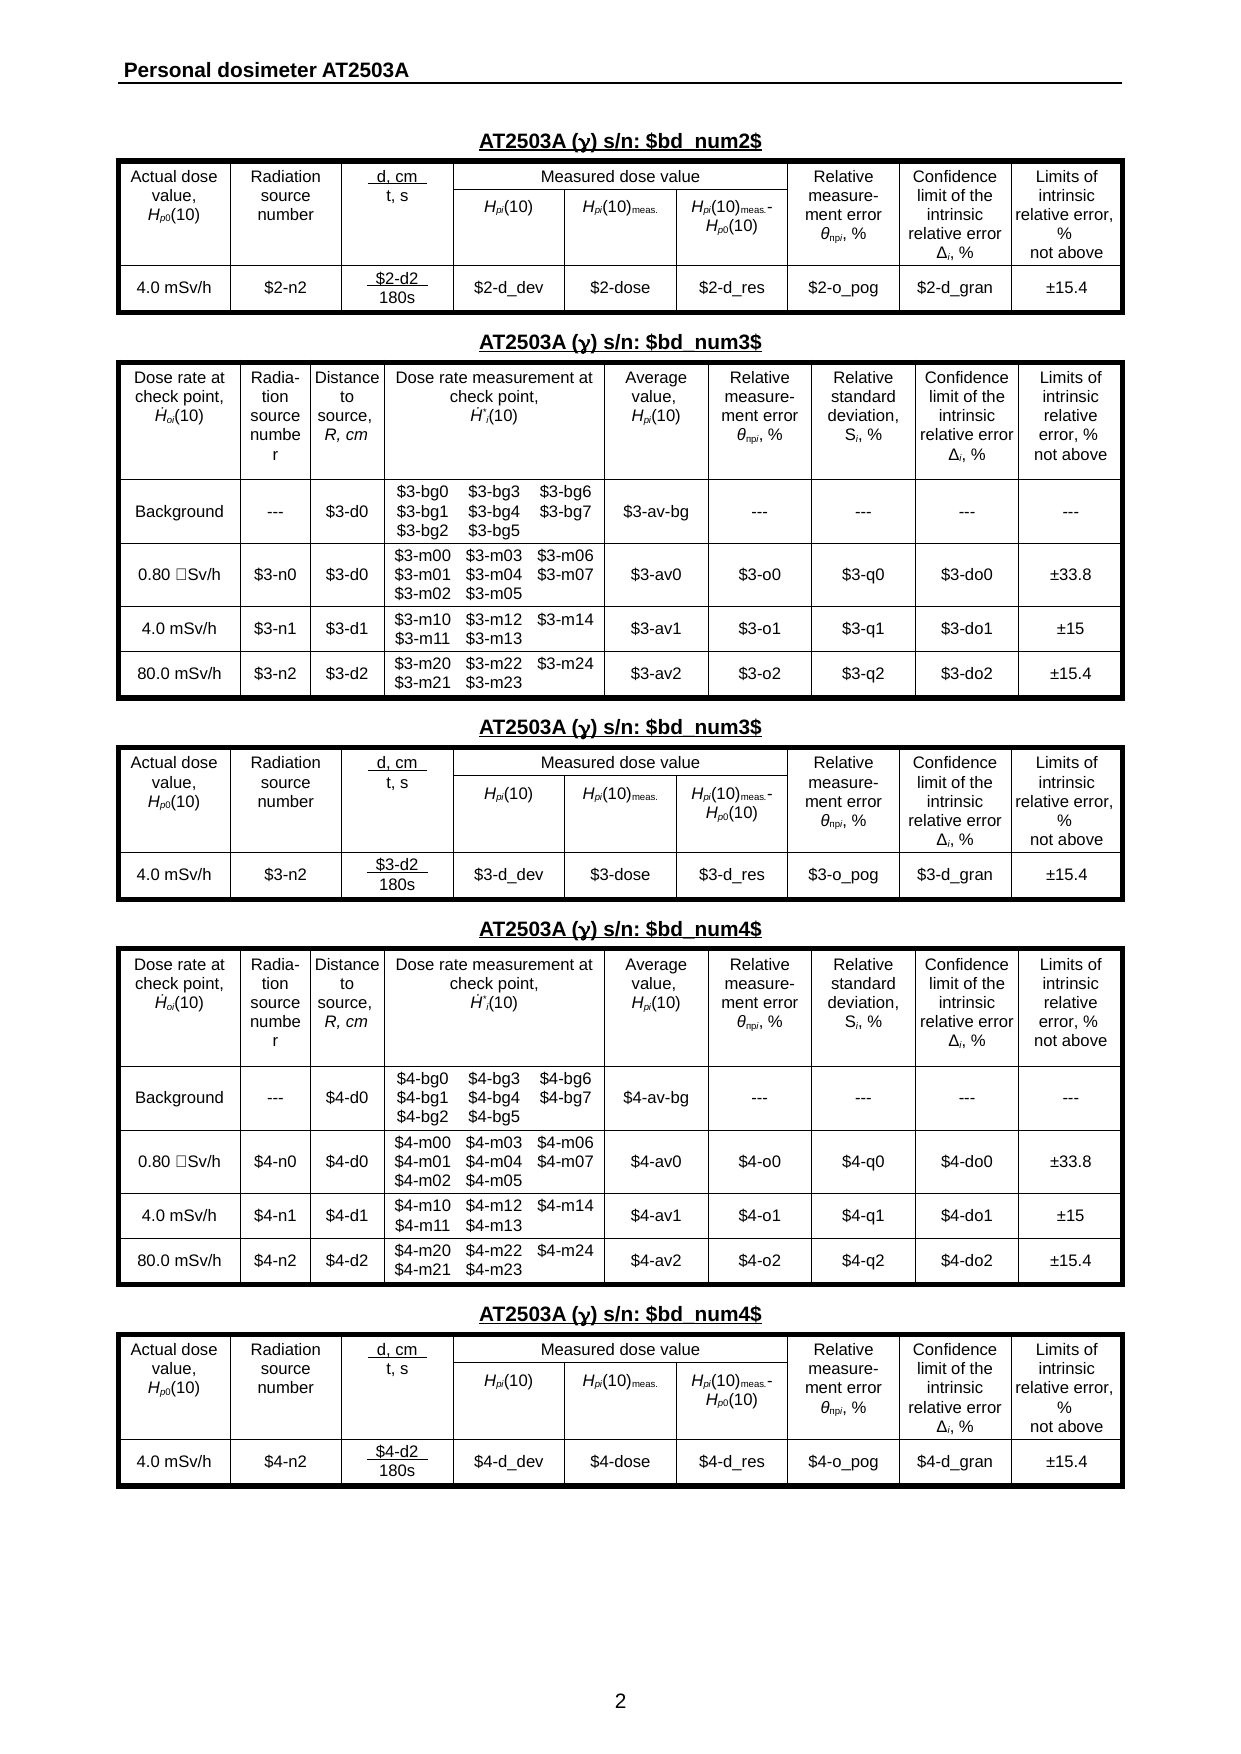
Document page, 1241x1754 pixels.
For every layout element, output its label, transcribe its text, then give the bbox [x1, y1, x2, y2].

table_cell Limits of intrinsic relative error, % not above [1019, 365, 1120, 479]
table_cell $3-m00 $3-m01 $3-m02 $3-m03 $3-m04 $3-m05 $3-m06 $3-m07 [385, 544, 604, 606]
table_cell $4-bg0 $4-bg1 $4-bg2 $4-bg3 $4-bg4 $4-bg5 $4-bg6 $4-bg7 [385, 1067, 604, 1129]
table_cell $3-n0 [241, 544, 310, 606]
table_cell Actual dose value, Hp0(10) [121, 750, 230, 852]
table_cell Confidence limit of the intrinsic relative error Δi, % [916, 951, 1018, 1066]
table_cell $3-m10 $3-m11 $3-m12 $3-m13 $3-m14 [385, 607, 604, 651]
table_cell $3-d_gran [900, 853, 1011, 897]
table_cell Confidence limit of the intrinsic relative error Δi, % [900, 750, 1011, 852]
table_cell Dose rate at check point, Ḣoi(10) [121, 951, 240, 1066]
table_header AT2503A () s/n: $bd_num3$ [118, 701, 1122, 745]
table_cell 0.80 Sv/h [121, 544, 240, 606]
table_cell Relative standard deviation, Si, % [812, 951, 915, 1066]
table_cell $2-d2 180s [342, 266, 453, 310]
table_cell Radiation source number [231, 750, 341, 852]
table_cell $4-q1 [812, 1194, 915, 1238]
table_cell 4.0 mSv/h [121, 1194, 240, 1238]
table_cell Relative measure-ment error θпрi, % [788, 164, 899, 265]
table_cell Distance to source, R, сm [311, 365, 384, 479]
table_cell ±15.4 [1012, 266, 1120, 310]
table_cell $4-d_res [677, 1440, 787, 1483]
table_cell 4.0 mSv/h [121, 607, 240, 651]
table_cell $3-do0 [916, 544, 1018, 606]
table_cell $3-o_pog [788, 853, 899, 897]
table_cell --- [812, 480, 915, 543]
table_cell 80.0 mSv/h [121, 652, 240, 695]
table_cell Hpi(10)meas. [565, 1363, 676, 1439]
table_cell $3-o2 [709, 652, 811, 695]
table_cell $3-n2 [241, 652, 310, 695]
table_cell $3-n2 [231, 853, 341, 897]
table_cell d, cm t, s [342, 1337, 453, 1439]
table_cell --- [916, 480, 1018, 543]
table_cell 80.0 mSv/h [121, 1239, 240, 1282]
table_cell $3-d0 [311, 480, 384, 543]
table_cell $4-av1 [605, 1194, 708, 1238]
table_cell Hpi(10) [454, 776, 564, 852]
table_cell $4-d1 [311, 1194, 384, 1238]
table_cell $4-o1 [709, 1194, 811, 1238]
table_cell $2-d_dev [454, 266, 564, 310]
table_cell $3-av1 [605, 607, 708, 651]
table_cell Confidence limit of the intrinsic relative error Δi, % [900, 1337, 1011, 1439]
table_cell Hpi(10) [454, 190, 564, 265]
table_cell Actual dose value, Hp0(10) [121, 1337, 230, 1439]
table_cell Hpi(10)meas. [565, 190, 676, 265]
table_cell Relative standard deviation, Si, % [812, 365, 915, 479]
table_cell $4-m00 $4-m01 $4-m02 $4-m03 $4-m04 $4-m05 $4-m06 $4-m07 [385, 1131, 604, 1193]
table_cell $4-do2 [916, 1239, 1018, 1282]
table_cell $3-dose [565, 853, 676, 897]
table_cell Dose rate at check point, Ḣoi(10) [121, 365, 240, 479]
table_cell ±15.4 [1019, 652, 1120, 695]
table_cell Background [121, 480, 240, 543]
table_cell $4-m20 $4-m21 $4-m22 $4-m23 $4-m24 [385, 1239, 604, 1282]
table_cell $3-bg0 $3-bg1 $3-bg2 $3-bg3 $3-bg4 $3-bg5 $3-bg6 $3-bg7 [385, 480, 604, 543]
table_cell $3-av0 [605, 544, 708, 606]
table_cell $4-q0 [812, 1131, 915, 1193]
table_cell $4-m10 $4-m11 $4-m12 $4-m13 $4-m14 [385, 1194, 604, 1238]
table_cell ±15.4 [1019, 1239, 1120, 1282]
table_cell d, cm t, s [342, 164, 453, 265]
table_cell 4.0 mSv/h [121, 853, 230, 897]
table_cell Dose rate measurement at check point, Ḣ*i(10) [385, 365, 604, 479]
table_cell Relative measure-ment error θпрi, % [788, 750, 899, 852]
table_cell $3-d2 180s [342, 853, 453, 897]
table_cell $4-dose [565, 1440, 676, 1483]
table_cell Hpi(10)meas.-Hp0(10) [677, 1363, 787, 1439]
table_cell $3-d_dev [454, 853, 564, 897]
table_cell $3-av2 [605, 652, 708, 695]
table_cell Average value, Hpi(10) [605, 951, 708, 1066]
table_cell Distance to source, R, сm [311, 951, 384, 1066]
table_cell Radia-tion source number [241, 951, 310, 1066]
table_cell $3-q2 [812, 652, 915, 695]
table_cell ±15 [1019, 1194, 1120, 1238]
table_cell Radiation source number [231, 1337, 341, 1439]
table_cell Radiation source number [231, 164, 341, 265]
table_cell Hpi(10)meas.-Hp0(10) [677, 190, 787, 265]
table_cell --- [241, 480, 310, 543]
table_cell $4-o2 [709, 1239, 811, 1282]
table_cell $3-o1 [709, 607, 811, 651]
table_cell --- [1019, 480, 1120, 543]
table_cell Confidence limit of the intrinsic relative error Δi, % [900, 164, 1011, 265]
table_cell Background [121, 1067, 240, 1129]
table_cell --- [916, 1067, 1018, 1129]
table_cell --- [241, 1067, 310, 1129]
table_cell --- [709, 480, 811, 543]
table_cell $4-d_dev [454, 1440, 564, 1483]
table_cell 0.80 Sv/h [121, 1131, 240, 1193]
table_cell --- [709, 1067, 811, 1129]
table_cell $3-d2 [311, 652, 384, 695]
table_cell $3-d0 [311, 544, 384, 606]
table_cell $4-n0 [241, 1131, 310, 1193]
table_cell ±15 [1019, 607, 1120, 651]
table_cell --- [812, 1067, 915, 1129]
table_cell $4-d0 [311, 1067, 384, 1129]
table_cell Measured dose value [454, 1337, 787, 1362]
table_cell Limits of intrinsic relative error, % not above [1012, 750, 1120, 852]
table_cell $3-av-bg [605, 480, 708, 543]
table_cell Confidence limit of the intrinsic relative error Δi, % [916, 365, 1018, 479]
table_cell Relative measure-ment error θпрi, % [709, 951, 811, 1066]
table_header AT2503A () s/n: $bd_num3$ [118, 315, 1122, 359]
table_cell Hpi(10)meas. [565, 776, 676, 852]
table_cell Limits of intrinsic relative error, % not above [1012, 164, 1120, 265]
table_cell ±33.8 [1019, 1131, 1120, 1193]
table_cell 4.0 mSv/h [121, 266, 230, 310]
table_cell $3-q0 [812, 544, 915, 606]
table_cell d, cm t, s [342, 750, 453, 852]
table_cell ±15.4 [1012, 1440, 1120, 1483]
table_cell Measured dose value [454, 164, 787, 189]
table_cell $3-m20 $3-m21 $3-m22 $3-m23 $3-m24 [385, 652, 604, 695]
table_cell Measured dose value [454, 750, 787, 775]
table_cell --- [1019, 1067, 1120, 1129]
table_cell Radia-tion source number [241, 365, 310, 479]
table_cell Hpi(10) [454, 1363, 564, 1439]
table_cell Hpi(10)meas.-Hp0(10) [677, 776, 787, 852]
table_cell $3-do2 [916, 652, 1018, 695]
table_cell $4-do0 [916, 1131, 1018, 1193]
table_header AT2503A () s/n: $bd_num4$ [118, 902, 1122, 946]
table_cell $4-do1 [916, 1194, 1018, 1238]
table_cell $4-av-bg [605, 1067, 708, 1129]
table_cell Actual dose value, Hp0(10) [121, 164, 230, 265]
table_cell Dose rate measurement at check point, Ḣ*i(10) [385, 951, 604, 1066]
table_cell $3-d1 [311, 607, 384, 651]
table_cell $4-av2 [605, 1239, 708, 1282]
table_cell $4-av0 [605, 1131, 708, 1193]
table_cell $4-n1 [241, 1194, 310, 1238]
table_cell $4-d2 [311, 1239, 384, 1282]
table_cell $4-n2 [241, 1239, 310, 1282]
table_cell Relative measure-ment error θпрi, % [788, 1337, 899, 1439]
table_cell Limits of intrinsic relative error, % not above [1012, 1337, 1120, 1439]
table_cell Limits of intrinsic relative error, % not above [1019, 951, 1120, 1066]
table_cell ±15.4 [1012, 853, 1120, 897]
table_header AT2503A () s/n: $bd_num2$ [118, 114, 1122, 158]
table_cell Relative measure-ment error θпрi, % [709, 365, 811, 479]
table_cell $3-q1 [812, 607, 915, 651]
table_cell $3-d_res [677, 853, 787, 897]
table_cell $4-q2 [812, 1239, 915, 1282]
table_cell $2-d_gran [900, 266, 1011, 310]
table_header AT2503A () s/n: $bd_num4$ [118, 1287, 1122, 1332]
table_cell $2-dose [565, 266, 676, 310]
table_cell $3-o0 [709, 544, 811, 606]
table_cell $4-n2 [231, 1440, 341, 1483]
table_cell Average value, Hpi(10) [605, 365, 708, 479]
table_cell $4-o0 [709, 1131, 811, 1193]
table_cell $4-d0 [311, 1131, 384, 1193]
table_cell $3-do1 [916, 607, 1018, 651]
table_cell $2-n2 [231, 266, 341, 310]
table_cell $4-d2 180s [342, 1440, 453, 1483]
table_cell $2-d_res [677, 266, 787, 310]
table_cell $4-o_pog [788, 1440, 899, 1483]
table_cell $4-d_gran [900, 1440, 1011, 1483]
table_cell $2-o_pog [788, 266, 899, 310]
table_cell $3-n1 [241, 607, 310, 651]
table_cell 4.0 mSv/h [121, 1440, 230, 1483]
table_cell ±33.8 [1019, 544, 1120, 606]
